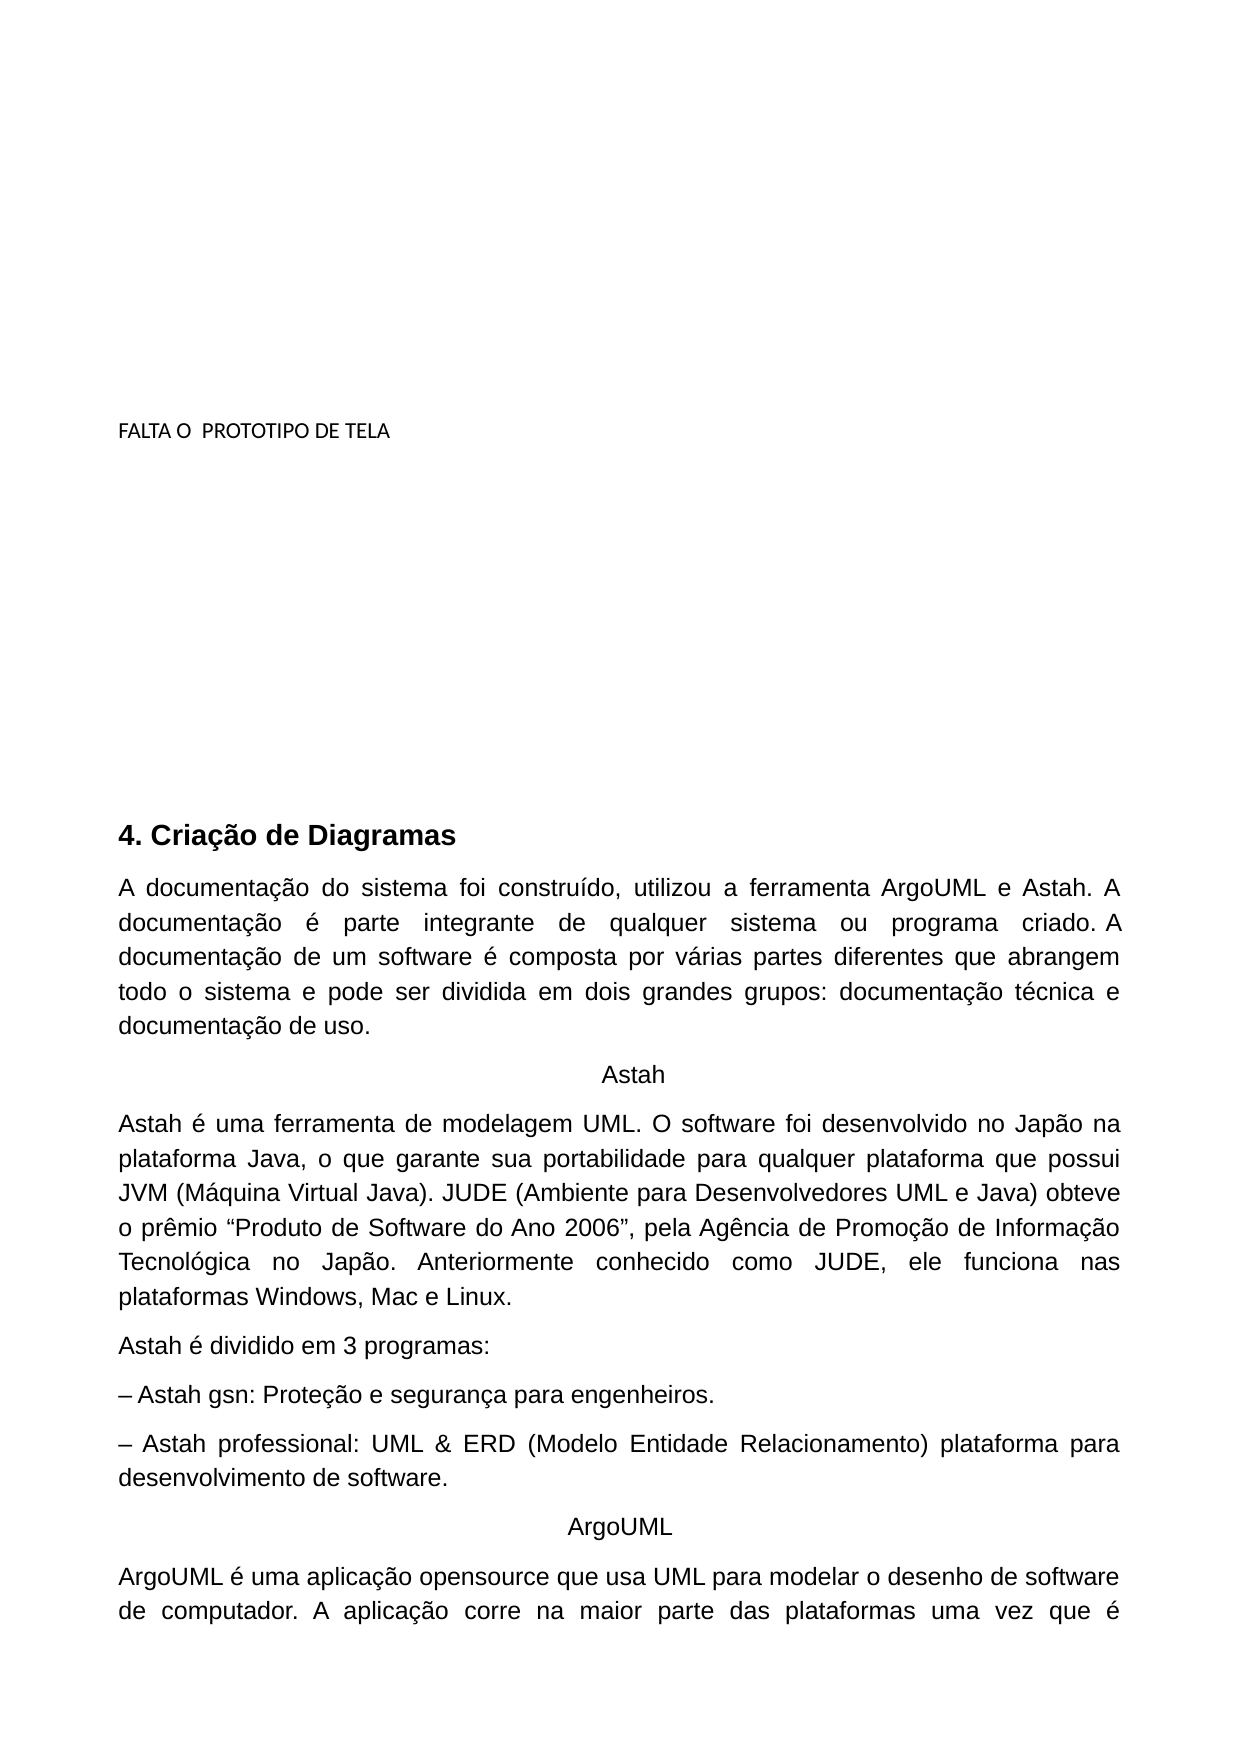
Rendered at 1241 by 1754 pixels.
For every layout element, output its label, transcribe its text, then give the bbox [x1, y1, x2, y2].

text ArgoUML é uma aplicação opensource que usa UML para modelar o desenho de software de computador. A aplicação corre na maior parte das plataformas uma vez que é [118, 1561, 1122, 1625]
text A documentação do sistema foi construído, utilizou a ferramenta ArgoUML e Astah. A documentação é parte integrante de qualquer sistema ou programa criado. A documentação de um software é composta por várias partes diferentes que abrangem todo o sistema e pode ser dividida em dois grandes grupos: documentação técnica e documentação de uso. [118, 873, 1122, 1040]
text Astah é uma ferramenta de modelagem UML. O software foi desenvolvido no Japão na plataforma Java, o que garante sua portabilidade para qualquer plataforma que possui JVM (Máquina Virtual Java). JUDE (Ambiente para Desenvolvedores UML e Java) obteve o prêmio “Produto de Software do Ano 2006”, pela Agência de Promoção de Informação Tecnológica no Japão. Anteriormente conhecido como JUDE, ele funciona nas plataformas Windows, Mac e Linux. [118, 1109, 1122, 1310]
text ArgoUML [118, 1512, 1122, 1541]
text Astah [118, 1060, 1122, 1089]
text Astah é dividido em 3 programas: [118, 1331, 1122, 1359]
text – Astah gsn: Proteção e segurança para engenheiros. [118, 1380, 1122, 1408]
text 4. Criação de Diagramas [118, 818, 1122, 852]
text – Astah professional: UML & ERD (Modelo Entidade Relacionamento) plataforma para desenvolvimento de software. [118, 1429, 1122, 1492]
text FALTA O PROTOTIPO DE TELA [118, 416, 1122, 444]
